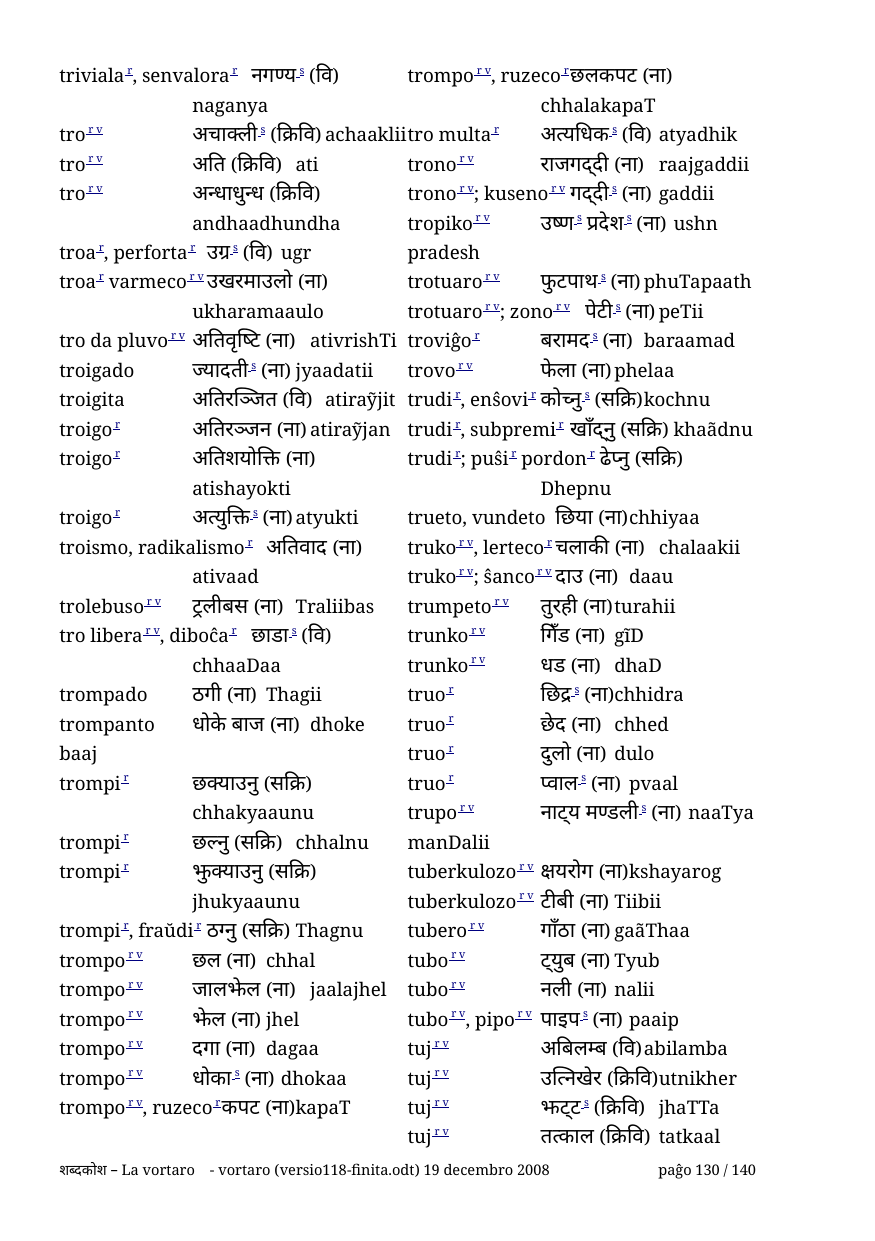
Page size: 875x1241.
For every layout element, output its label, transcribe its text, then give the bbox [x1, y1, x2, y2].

text troigo r अतिरञ्जन (ना) atiraỹjan [59, 413, 407, 442]
text troigita अतिरञ्जित (वि) atiraỹjit [59, 383, 407, 413]
text trolebuso r v ट्रलीबस (ना) Traliibas [59, 590, 407, 619]
text trudi r; puŝi r pordon r ढेप्नु (सक्रि) Dhepnu [407, 442, 756, 501]
text truo r दुलो (ना) dulo [407, 737, 756, 767]
text troigo r अत्युक्ति s (ना) atyukti [59, 501, 407, 531]
text trompo r v, ruzeco r कपट (ना) kapaT [59, 1091, 407, 1120]
text trompo r v छल (ना) chhal [59, 943, 407, 973]
text tro da pluvo r v अतिवृष्टि (ना) ativrishTi [59, 324, 407, 354]
text tubo r v नली (ना) nalii [407, 973, 756, 1002]
text tubo r v, pipo r v पाइप s (ना) paaip [407, 1002, 756, 1032]
text trupo r v नाट्य मण्डली s (ना) naaTya manDalii [407, 796, 756, 855]
text trueto, vundeto छिया (ना) chhiyaa [407, 501, 756, 531]
text trompanto धोके बाज (ना) dhoke baaj [59, 708, 407, 767]
text tuberkulozo r v टीबी (ना) Tiibii [407, 884, 756, 914]
text troigo r अतिशयोक्ति (ना) atishayokti [59, 442, 407, 501]
text trudi r, subpremi r खाँद्‌नु (सक्रि) khaãdnu [407, 413, 756, 442]
text tro r v अचाक्ली s (क्रिवि) achaaklii [59, 118, 407, 147]
text tro r v अन्धाधुन्ध (क्रिवि) andhaadhundha [59, 177, 407, 236]
text tro libera r v, diboĉa r छाडा s (वि) chhaaDaa [59, 619, 407, 678]
text troa r varmeco r v उखरमाउलो (ना) ukharamaaulo [59, 265, 407, 324]
text tuj r v तत्काल (क्रिवि) tatkaal [407, 1120, 756, 1150]
text trompi r, fraŭdi r ठग्नु (सक्रि) Thagnu [59, 914, 407, 943]
text trompi r छक्याउनु (सक्रि) chhakyaaunu [59, 767, 407, 826]
text truo r छेद (ना) chhed [407, 708, 756, 737]
text troismo, radikalismo r अतिवाद (ना) ativaad [59, 531, 407, 590]
text trompo r v झेल (ना) jhel [59, 1002, 407, 1032]
text trompo r v, ruzeco r छलकपट (ना) chhalakapaT [407, 59, 756, 118]
text trono r v राजगद्दी (ना) raajgaddii [407, 147, 756, 177]
text trotuaro r v; zono r v पेटी s (ना) peTii [407, 295, 756, 324]
text tuj r v अबिलम्ब (वि) abilamba [407, 1032, 756, 1061]
text trompado ठगी (ना) Thagii [59, 678, 407, 708]
text trono r v; kuseno r v गद्दी s (ना) gaddii [407, 177, 756, 206]
text troviĝo r बरामद s (ना) baraamad [407, 324, 756, 354]
text truko r v; ŝanco r v दाउ (ना) daau [407, 560, 756, 590]
text trompi r छल्नु (सक्रि) chhalnu [59, 826, 407, 855]
text troa r, perforta r उग्र s (वि) ugr [59, 236, 407, 265]
text trumpeto r v तुरही (ना) turahii [407, 590, 756, 619]
text tubo r v ट्युब (ना) Tyub [407, 943, 756, 973]
text truko r v, lerteco r चलाकी (ना) chalaakii [407, 531, 756, 560]
text tro multa r अत्यधिक s (वि) atyadhik [407, 118, 756, 147]
text tuj r v उत्‍निखेर (क्रिवि) utnikher [407, 1061, 756, 1091]
text truo r छिद्र s (ना) chhidra [407, 678, 756, 708]
text trompi r झुक्याउनु (सक्रि) jhukyaaunu [59, 855, 407, 914]
text trompo r v दगा (ना) dagaa [59, 1032, 407, 1061]
text truo r प्वाल s (ना) pvaal [407, 767, 756, 796]
text trunko r v गिँड (ना) gĩD [407, 619, 756, 649]
text triviala r, senvalora r नगण्य s (वि) naganya [59, 59, 407, 118]
text tuberkulozo r v क्षयरोग (ना) kshayarog [407, 855, 756, 884]
text tro r v अति (क्रिवि) ati [59, 147, 407, 177]
text trudi r, enŝovi r कोच्नु s (सक्रि) kochnu [407, 383, 756, 413]
text tubero r v गाँठा (ना) gaãThaa [407, 914, 756, 943]
text trovo r v फेला (ना) phelaa [407, 354, 756, 383]
text trunko r v धड (ना) dhaD [407, 649, 756, 678]
text trotuaro r v फुटपाथ s (ना) phuTapaath [407, 265, 756, 295]
text tuj r v झट्ट s (क्रिवि) jhaTTa [407, 1091, 756, 1120]
text troigado ज्यादती s (ना) jyaadatii [59, 354, 407, 383]
text trompo r v जालझेल (ना) jaalajhel [59, 973, 407, 1002]
text trompo r v धोका s (ना) dhokaa [59, 1061, 407, 1091]
text tropiko r v उष्ण s प्रदेश s (ना) ushn pradesh [407, 206, 756, 265]
